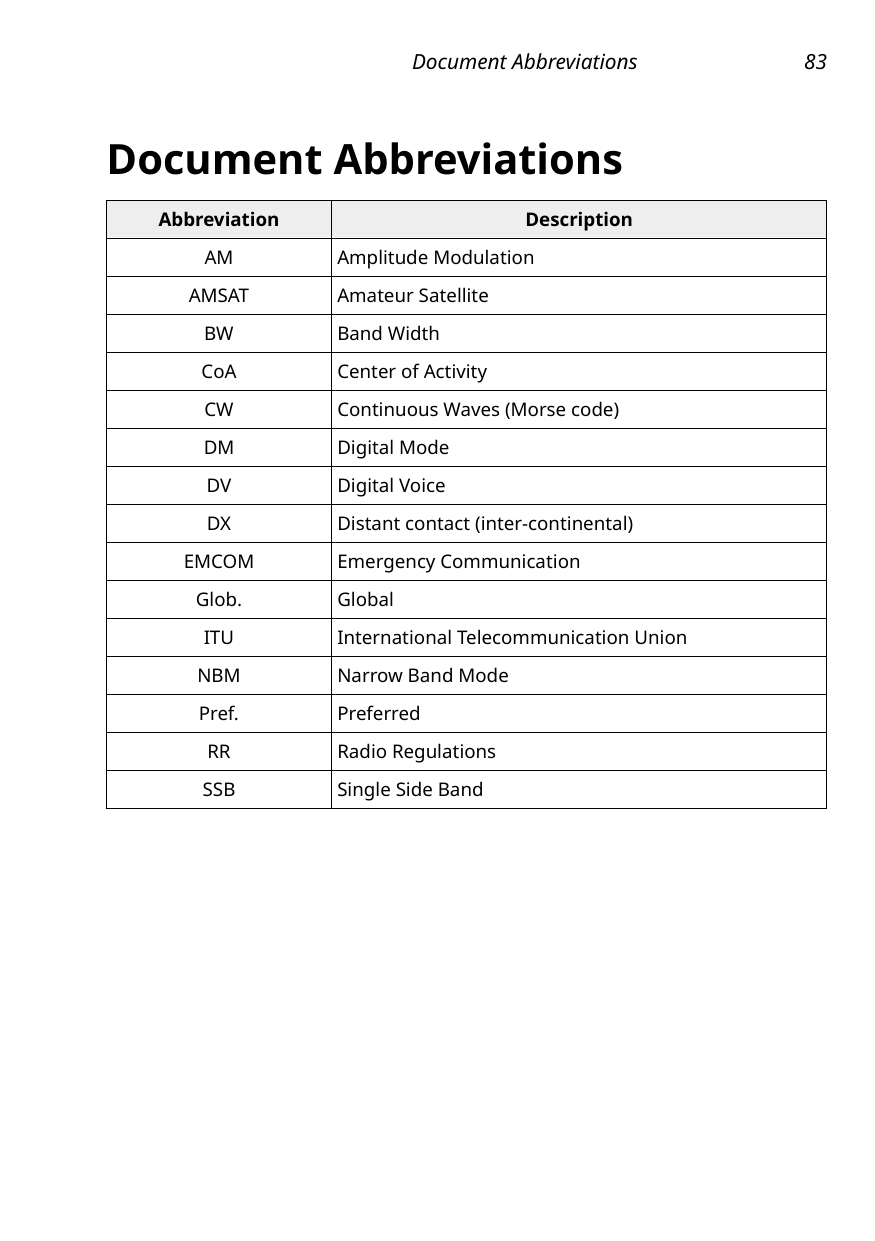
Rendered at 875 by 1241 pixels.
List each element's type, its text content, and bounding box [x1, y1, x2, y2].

table_cell BW [107, 315, 331, 352]
table_cell Global [332, 581, 826, 618]
table_cell DM [107, 429, 331, 466]
table_cell Distant contact (inter-continental) [332, 505, 826, 542]
table_cell CoA [107, 353, 331, 389]
table_cell DV [107, 467, 331, 504]
table_cell AM [107, 239, 331, 276]
table_cell Amplitude Modulation [332, 239, 826, 276]
table_cell Preferred [332, 695, 826, 732]
table_cell RR [107, 733, 331, 770]
table_cell Narrow Band Mode [332, 657, 826, 694]
table_cell SSB [107, 771, 331, 808]
table_cell Pref. [107, 695, 331, 732]
table_cell Single Side Band [332, 771, 826, 808]
table_cell Continuous Waves (Morse code) [332, 391, 826, 428]
table_cell Radio Regulations [332, 733, 826, 770]
table_cell Glob. [107, 581, 331, 618]
table_cell Digital Mode [332, 429, 826, 466]
table_cell NBM [107, 657, 331, 694]
table_cell ITU [107, 619, 331, 656]
table_cell Center of Activity [332, 353, 826, 389]
table_cell International Telecommunication Union [332, 619, 826, 656]
table_cell Digital Voice [332, 467, 826, 504]
table_cell Band Width [332, 315, 826, 352]
table_cell DX [107, 505, 331, 542]
table_cell Emergency Communication [332, 543, 826, 580]
subtitle Document Abbreviations [106, 130, 827, 187]
table_header Description [332, 201, 826, 237]
table_cell EMCOM [107, 543, 331, 580]
table_header Abbreviation [107, 201, 331, 237]
table_cell AMSAT [107, 277, 331, 313]
table_cell Amateur Satellite [332, 277, 826, 313]
table_cell CW [107, 391, 331, 428]
